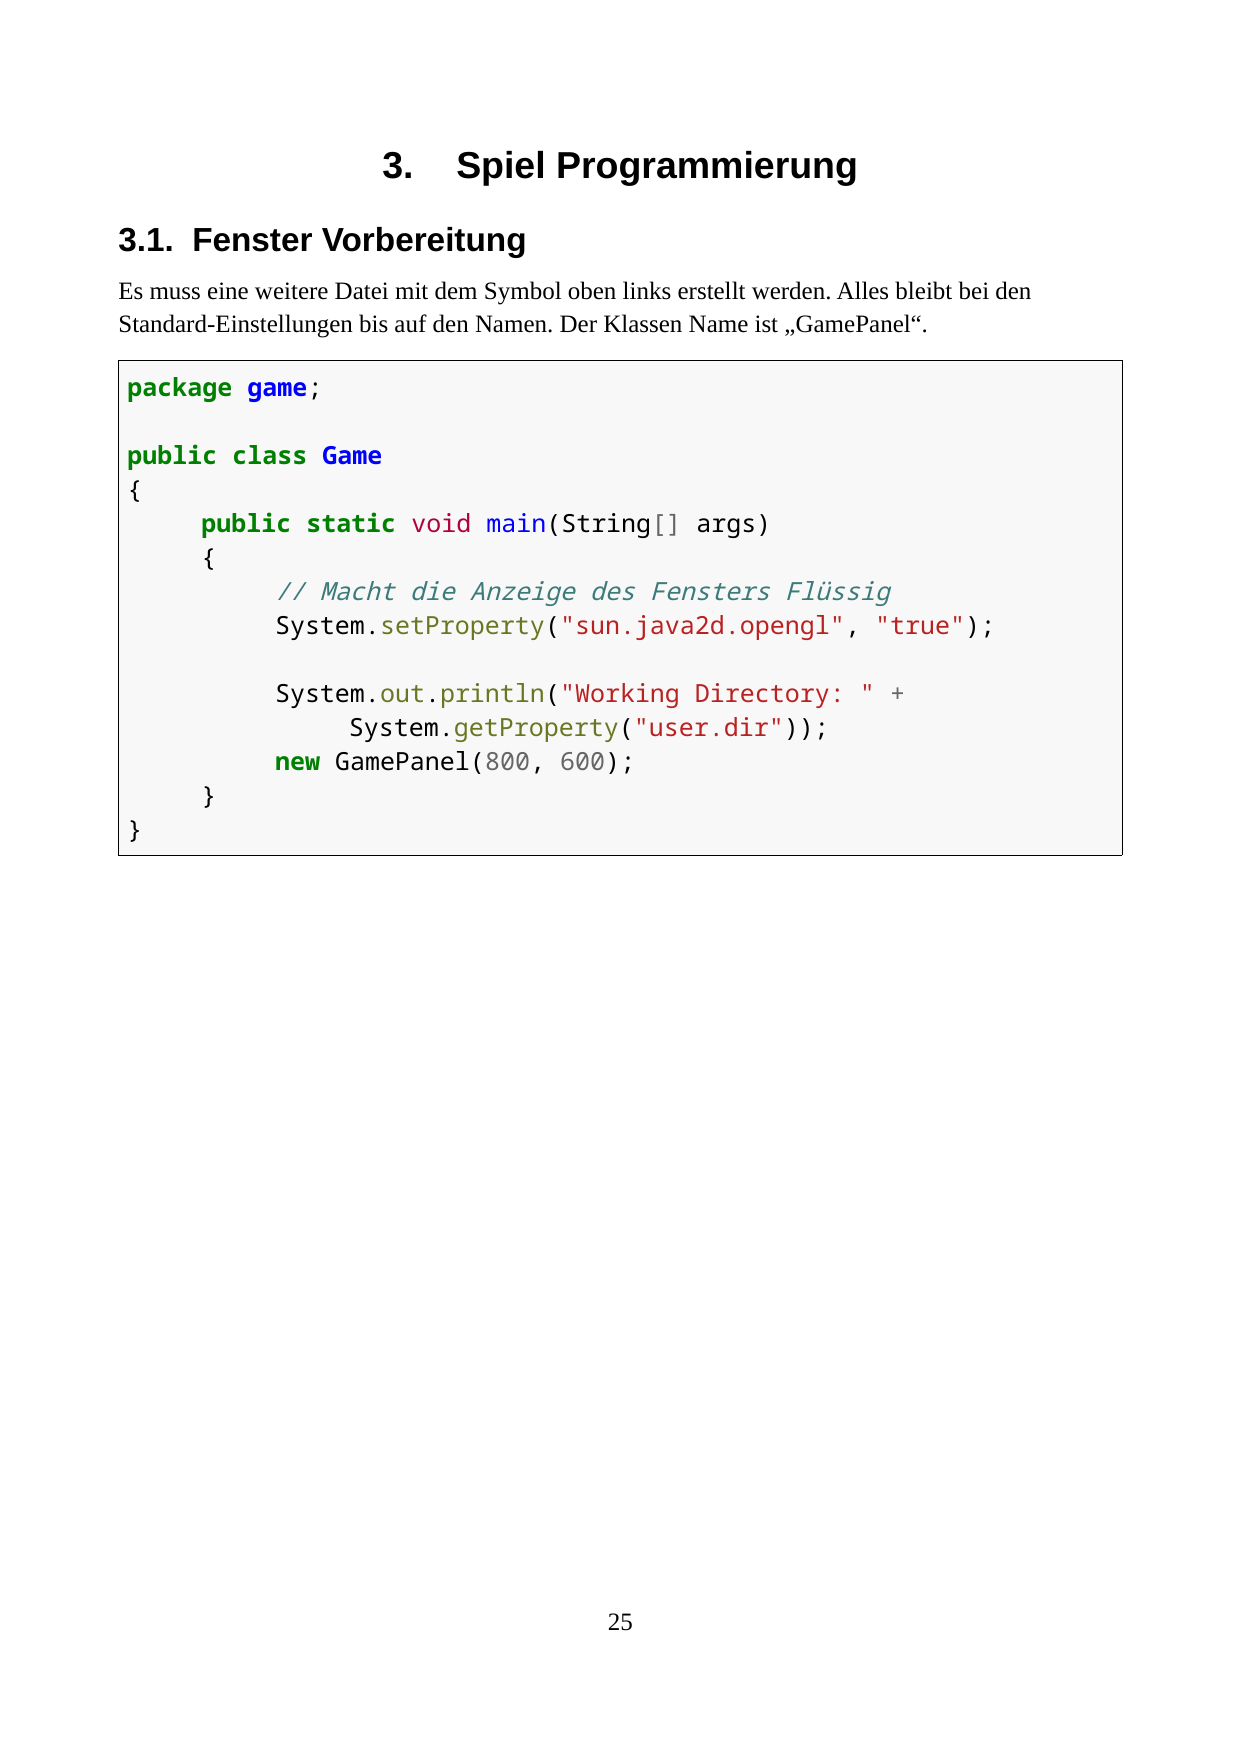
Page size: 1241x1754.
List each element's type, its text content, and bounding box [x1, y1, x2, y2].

text System.setProperty("sun.java2d.opengl", "true"); [127, 608, 1113, 642]
subtitle Fenster Vorbereitung [118, 219, 1122, 258]
subtitle Spiel Programmierung [118, 143, 1122, 186]
text new GamePanel(800, 600); [127, 744, 1113, 778]
text public static void main(String[] args) [127, 506, 1113, 539]
text } [127, 812, 1113, 846]
text { [127, 539, 1113, 574]
text { [127, 471, 1113, 506]
text System.out.println("Working Directory: " + System.getProperty("user.dir")); [127, 676, 1113, 744]
text Es muss eine weitere Datei mit dem Symbol oben links erstellt werden. Alles bleibt bei den Standard-Einstellungen bis auf den Namen. Der Klassen Name ist „GamePanel“. [118, 276, 1122, 338]
text public class Game [127, 437, 1113, 471]
text } [127, 778, 1113, 812]
text // Macht die Anzeige des Fensters Flüssig [127, 574, 1113, 608]
text package game; [127, 369, 1113, 403]
